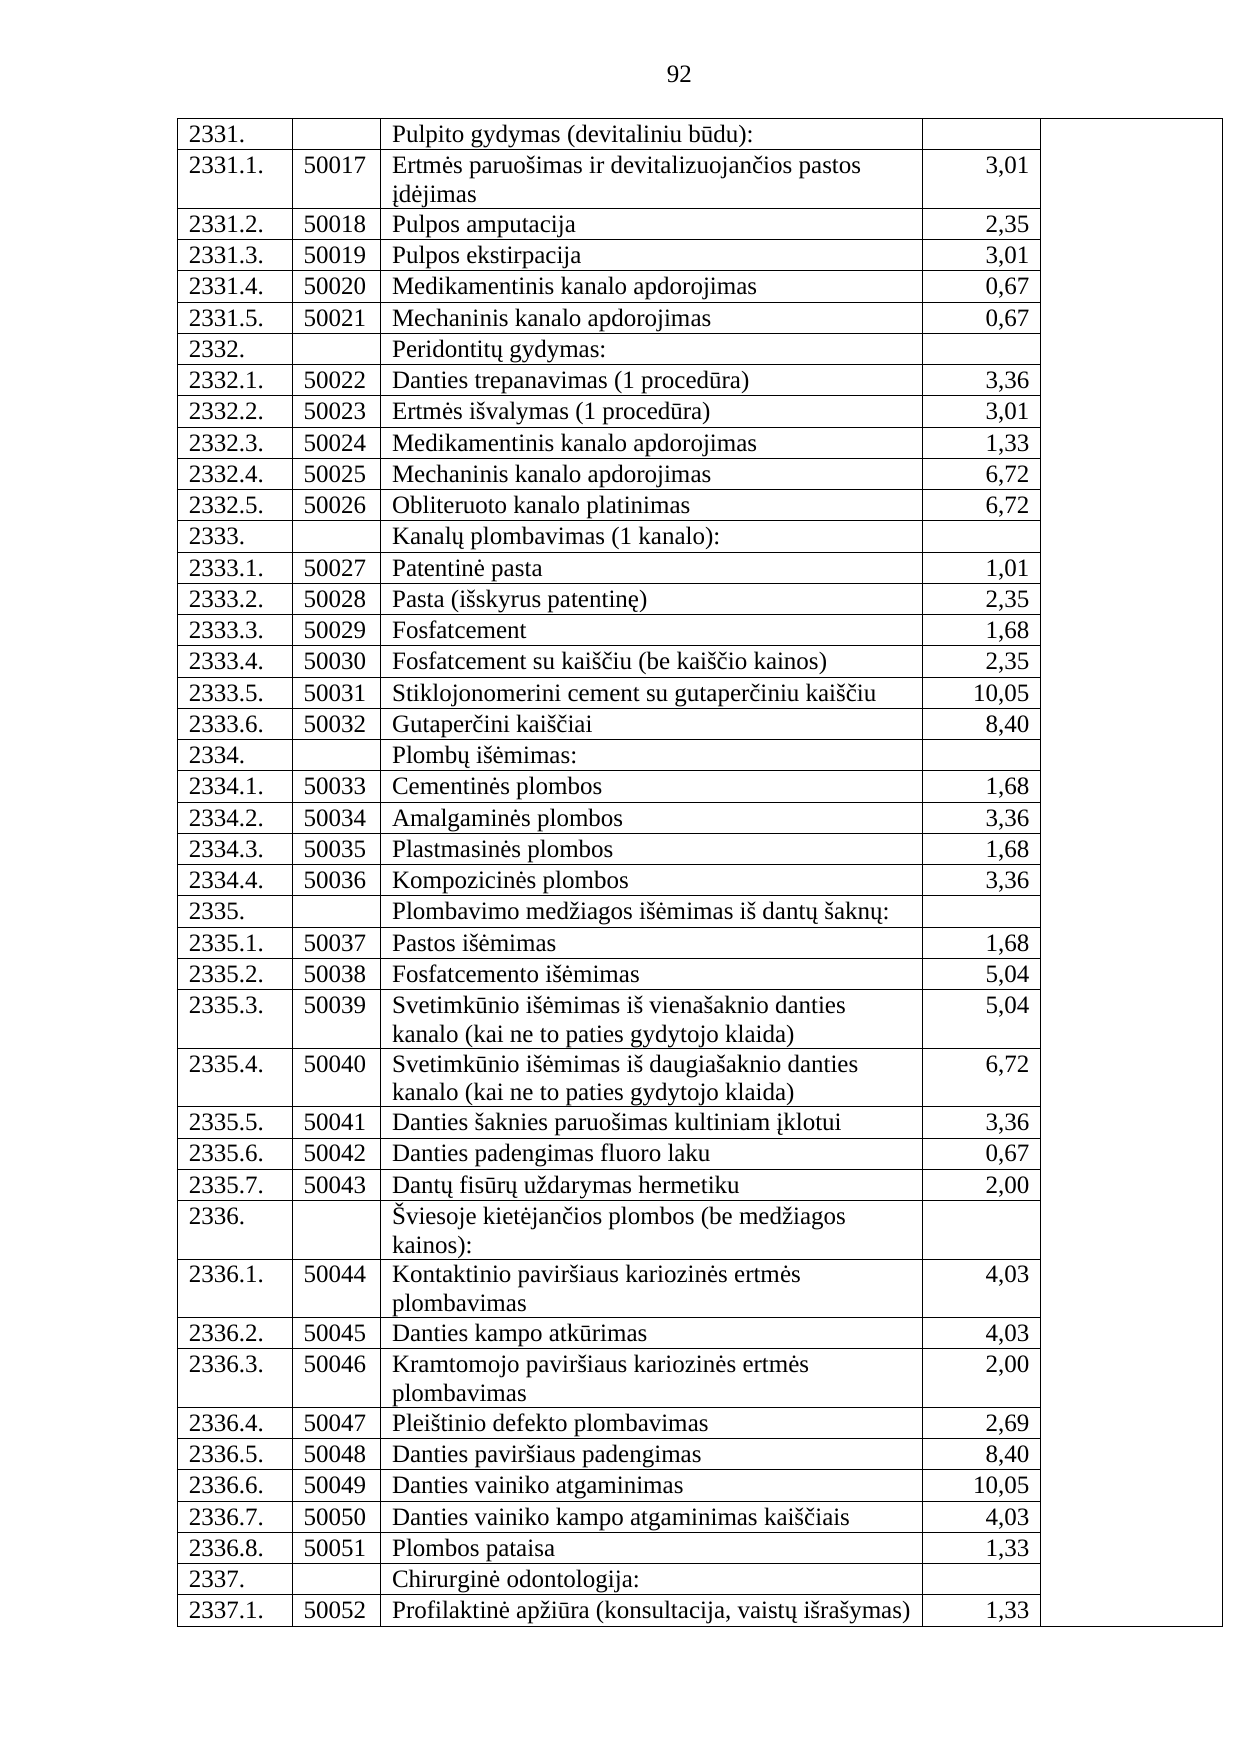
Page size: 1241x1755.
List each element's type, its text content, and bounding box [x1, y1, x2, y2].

table_cell 2336.7. [178, 1502, 292, 1532]
table_cell 50040 [293, 1049, 380, 1106]
table_cell 2331.2. [178, 209, 292, 239]
table_cell 2333.2. [178, 584, 292, 614]
table_cell Danties vainiko kampo atgaminimas kaiščiais [381, 1502, 922, 1532]
table_cell Dantų fisūrų uždarymas hermetiku [381, 1170, 922, 1200]
table_cell Mechaninis kanalo apdorojimas [381, 459, 922, 489]
table_cell [293, 896, 380, 927]
table_cell 2334.1. [178, 771, 292, 802]
table_cell 2,35 [923, 209, 1040, 239]
table_cell 2,00 [923, 1349, 1040, 1407]
table_cell [923, 1564, 1040, 1594]
table_cell 50034 [293, 803, 380, 833]
table_cell Plombų išėmimas: [381, 740, 922, 770]
table_cell Amalgaminės plombos [381, 803, 922, 833]
table_cell 2333. [178, 521, 292, 552]
table_cell 2331.5. [178, 303, 292, 333]
table_cell Pastos išėmimas [381, 928, 922, 958]
table_cell [293, 1201, 380, 1258]
table_cell 2331.4. [178, 271, 292, 302]
table_cell 3,01 [923, 240, 1040, 270]
table_cell Mechaninis kanalo apdorojimas [381, 303, 922, 333]
table_cell Ertmės paruošimas ir devitalizuojančios pastos įdėjimas [381, 150, 922, 208]
table_cell 6,72 [923, 490, 1040, 520]
table_cell Pulpos ekstirpacija [381, 240, 922, 270]
table_cell 2336.1. [178, 1260, 292, 1317]
table_cell Ertmės išvalymas (1 procedūra) [381, 396, 922, 427]
table_cell 50048 [293, 1439, 380, 1469]
table_cell 5,04 [923, 990, 1040, 1048]
table_cell 2332.1. [178, 365, 292, 395]
table_cell 50038 [293, 959, 380, 989]
table_cell 50026 [293, 490, 380, 520]
table_cell Svetimkūnio išėmimas iš daugiašaknio danties kanalo (kai ne to paties gydytojo klaida) [381, 1049, 922, 1106]
table_cell Pulpos amputacija [381, 209, 922, 239]
table_cell Danties kampo atkūrimas [381, 1318, 922, 1348]
table_cell 2336.4. [178, 1408, 292, 1438]
table_cell Šviesoje kietėjančios plombos (be medžiagos kainos): [381, 1201, 922, 1258]
table_cell 1,68 [923, 834, 1040, 864]
table_cell 2332. [178, 334, 292, 364]
table_cell 2334.4. [178, 865, 292, 895]
table_cell 2336.6. [178, 1470, 292, 1501]
table_cell Medikamentinis kanalo apdorojimas [381, 271, 922, 302]
table_cell 2337. [178, 1564, 292, 1594]
table_cell 50017 [293, 150, 380, 208]
table_cell 50033 [293, 771, 380, 802]
table_cell 1,68 [923, 771, 1040, 802]
table_cell 10,05 [923, 1470, 1040, 1501]
table_cell 3,01 [923, 150, 1040, 208]
table_cell Danties trepanavimas (1 procedūra) [381, 365, 922, 395]
table_cell 50043 [293, 1170, 380, 1200]
table_cell 50030 [293, 646, 380, 677]
table_cell Chirurginė odontologija: [381, 1564, 922, 1594]
table_cell 2335.7. [178, 1170, 292, 1200]
table_cell 50041 [293, 1107, 380, 1137]
table_cell 50044 [293, 1260, 380, 1317]
table_cell 10,05 [923, 678, 1040, 708]
table_cell [923, 1201, 1040, 1258]
table_cell Kontaktinio paviršiaus kariozinės ertmės plombavimas [381, 1260, 922, 1317]
table_cell [923, 740, 1040, 770]
table_cell 2334. [178, 740, 292, 770]
table_cell [923, 119, 1040, 149]
table_cell Cementinės plombos [381, 771, 922, 802]
table_cell 50031 [293, 678, 380, 708]
table_cell 2335. [178, 896, 292, 927]
table_cell Svetimkūnio išėmimas iš vienašaknio danties kanalo (kai ne to paties gydytojo klaida) [381, 990, 922, 1048]
table_cell Fosfatcement [381, 615, 922, 645]
table_cell 2333.1. [178, 553, 292, 583]
table_cell 50037 [293, 928, 380, 958]
table_cell [293, 1564, 380, 1594]
table_cell 50042 [293, 1139, 380, 1169]
table_cell Pleištinio defekto plombavimas [381, 1408, 922, 1438]
table_cell 50018 [293, 209, 380, 239]
table_cell 2333.5. [178, 678, 292, 708]
table_cell 2335.4. [178, 1049, 292, 1106]
table_cell Danties šaknies paruošimas kultiniam įklotui [381, 1107, 922, 1137]
table_cell Profilaktinė apžiūra (konsultacija, vaistų išrašymas) [381, 1595, 922, 1626]
table_cell 2332.2. [178, 396, 292, 427]
table_cell 50029 [293, 615, 380, 645]
table_cell 4,03 [923, 1318, 1040, 1348]
table_cell [923, 896, 1040, 927]
table_cell 0,67 [923, 1139, 1040, 1169]
table_cell 5,04 [923, 959, 1040, 989]
table_cell 2335.6. [178, 1139, 292, 1169]
table_cell 2,69 [923, 1408, 1040, 1438]
table_cell Kanalų plombavimas (1 kanalo): [381, 521, 922, 552]
table_cell 50025 [293, 459, 380, 489]
table_cell 2336.5. [178, 1439, 292, 1469]
table_cell Plastmasinės plombos [381, 834, 922, 864]
table_cell 50028 [293, 584, 380, 614]
table_cell 2331.3. [178, 240, 292, 270]
table_cell 1,33 [923, 428, 1040, 458]
table_cell Pasta (išskyrus patentinę) [381, 584, 922, 614]
table_cell Gutaperčini kaiščiai [381, 709, 922, 739]
table_cell 2334.3. [178, 834, 292, 864]
table_cell Danties paviršiaus padengimas [381, 1439, 922, 1469]
table_cell 0,67 [923, 303, 1040, 333]
table_cell 50051 [293, 1533, 380, 1563]
table_cell 2333.4. [178, 646, 292, 677]
table_cell 50052 [293, 1595, 380, 1626]
table_cell 2337.1. [178, 1595, 292, 1626]
table_cell Kompozicinės plombos [381, 865, 922, 895]
table_cell 2336.3. [178, 1349, 292, 1407]
table_cell Patentinė pasta [381, 553, 922, 583]
table_cell 8,40 [923, 709, 1040, 739]
table_cell 1,68 [923, 615, 1040, 645]
table_cell 1,01 [923, 553, 1040, 583]
table_cell 50036 [293, 865, 380, 895]
table_cell 2336.8. [178, 1533, 292, 1563]
table_cell 2336. [178, 1201, 292, 1258]
table_cell 3,01 [923, 396, 1040, 427]
table_cell Peridontitų gydymas: [381, 334, 922, 364]
table_cell 2,35 [923, 584, 1040, 614]
table_cell 2332.4. [178, 459, 292, 489]
table_cell [1041, 119, 1222, 1626]
table_cell 3,36 [923, 365, 1040, 395]
table_cell 50039 [293, 990, 380, 1048]
table_cell [923, 334, 1040, 364]
table_cell 50050 [293, 1502, 380, 1532]
table_cell 50024 [293, 428, 380, 458]
table_cell 50032 [293, 709, 380, 739]
table_cell 50020 [293, 271, 380, 302]
table_cell 50027 [293, 553, 380, 583]
table_cell Medikamentinis kanalo apdorojimas [381, 428, 922, 458]
table_cell 1,68 [923, 928, 1040, 958]
table_cell 1,33 [923, 1595, 1040, 1626]
table_cell 2,00 [923, 1170, 1040, 1200]
table_cell 1,33 [923, 1533, 1040, 1563]
table_cell 2336.2. [178, 1318, 292, 1348]
table_cell 0,67 [923, 271, 1040, 302]
table_cell [293, 334, 380, 364]
table_cell 2331. [178, 119, 292, 149]
table_cell 2335.3. [178, 990, 292, 1048]
table_cell 6,72 [923, 459, 1040, 489]
table_cell 2333.6. [178, 709, 292, 739]
table_cell 50047 [293, 1408, 380, 1438]
table_cell 50023 [293, 396, 380, 427]
table_cell [293, 119, 380, 149]
table_cell 50049 [293, 1470, 380, 1501]
table_cell Plombavimo medžiagos išėmimas iš dantų šaknų: [381, 896, 922, 927]
table_cell [293, 740, 380, 770]
table_cell Danties padengimas fluoro laku [381, 1139, 922, 1169]
table_cell 3,36 [923, 803, 1040, 833]
table_cell 2332.5. [178, 490, 292, 520]
table_cell Plombos pataisa [381, 1533, 922, 1563]
table_cell 2331.1. [178, 150, 292, 208]
table_cell Stiklojonomerini cement su gutaperčiniu kaiščiu [381, 678, 922, 708]
table_cell 2,35 [923, 646, 1040, 677]
table_cell 50035 [293, 834, 380, 864]
table_cell 4,03 [923, 1260, 1040, 1317]
table_cell Obliteruoto kanalo platinimas [381, 490, 922, 520]
table_cell 50046 [293, 1349, 380, 1407]
table_cell 2334.2. [178, 803, 292, 833]
table_cell 50045 [293, 1318, 380, 1348]
table_cell [293, 521, 380, 552]
table_cell 50021 [293, 303, 380, 333]
table_cell 4,03 [923, 1502, 1040, 1532]
table_cell Danties vainiko atgaminimas [381, 1470, 922, 1501]
table_cell 3,36 [923, 1107, 1040, 1137]
table_cell Pulpito gydymas (devitaliniu būdu): [381, 119, 922, 149]
table_cell 6,72 [923, 1049, 1040, 1106]
table_cell 2332.3. [178, 428, 292, 458]
table_cell 2335.1. [178, 928, 292, 958]
table_cell 2333.3. [178, 615, 292, 645]
table_cell 2335.5. [178, 1107, 292, 1137]
table_cell 50022 [293, 365, 380, 395]
table_cell Fosfatcemento išėmimas [381, 959, 922, 989]
table_cell Fosfatcement su kaiščiu (be kaiščio kainos) [381, 646, 922, 677]
table_cell 3,36 [923, 865, 1040, 895]
table_cell Kramtomojo paviršiaus kariozinės ertmės plombavimas [381, 1349, 922, 1407]
table_cell [923, 521, 1040, 552]
table_cell 2335.2. [178, 959, 292, 989]
table_cell 50019 [293, 240, 380, 270]
table_cell 8,40 [923, 1439, 1040, 1469]
